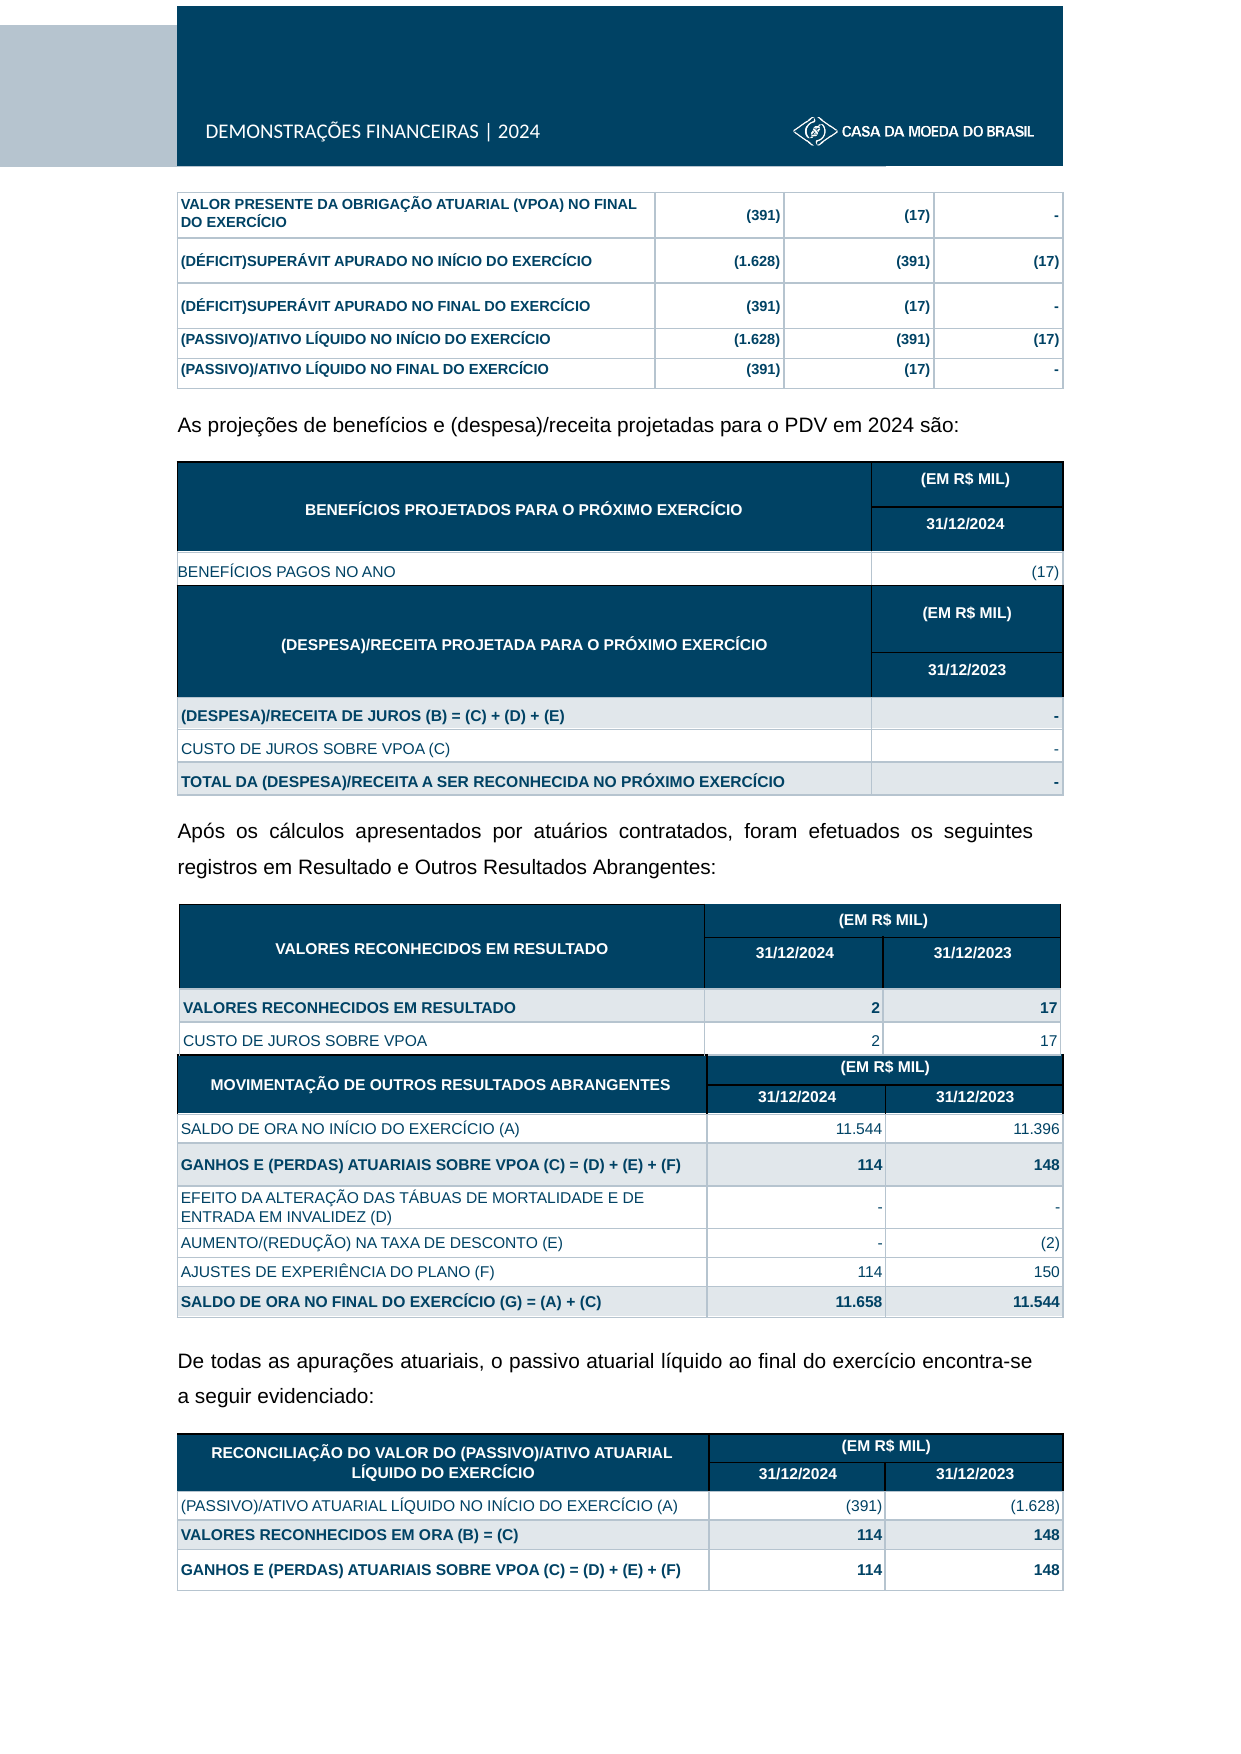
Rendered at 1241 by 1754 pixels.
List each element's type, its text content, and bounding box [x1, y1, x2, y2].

table_cell 11.544 [886, 1287, 1062, 1316]
table_cell (391) [656, 193, 783, 237]
table_cell (2) [886, 1229, 1062, 1257]
table_cell VALORES RECONHECIDOS EM RESULTADO [180, 990, 704, 1021]
text De todas as apurações atuariais, o passivo atuarial líquido ao final do exercício encontra-se a seguir evidenciado: [177, 1348, 1034, 1408]
table_cell - [872, 763, 1062, 794]
table_cell 2 [705, 990, 882, 1021]
table_cell (1.628) [656, 239, 783, 282]
table_cell - [708, 1229, 885, 1257]
table_cell (17) [935, 239, 1062, 282]
table_cell (EM R$ MIL) [708, 1054, 1062, 1084]
table_header BENEFÍCIOS PROJETADOS PARA O PRÓXIMO EXERCÍCIO [178, 463, 871, 551]
table_cell 114 [708, 1144, 885, 1185]
table_cell (DESPESA)/RECEITA PROJETADA PARA O PRÓXIMO EXERCÍCIO [178, 586, 871, 697]
table_cell AJUSTES DE EXPERIÊNCIA DO PLANO (F) [178, 1258, 706, 1286]
table_cell 114 [708, 1258, 885, 1286]
table_cell 17 [884, 1023, 1060, 1054]
table_cell (17) [785, 193, 933, 237]
table_cell GANHOS E (PERDAS) ATUARIAIS SOBRE VPOA (C) = (D) + (E) + (F) [178, 1144, 706, 1185]
table_cell SALDO DE ORA NO FINAL DO EXERCÍCIO (G) = (A) + (C) [178, 1287, 706, 1316]
table_cell (1.628) [886, 1492, 1062, 1519]
table_cell VALOR PRESENTE DA OBRIGAÇÃO ATUARIAL (VPOA) NO FINAL DO EXERCÍCIO [178, 193, 654, 237]
table_cell 148 [886, 1144, 1062, 1185]
table_cell 31/12/2023 [886, 1463, 1062, 1491]
table_cell (DESPESA)/RECEITA DE JUROS (B) = (C) + (D) + (E) [178, 698, 871, 728]
table_cell (391) [785, 239, 933, 282]
table_cell - [935, 359, 1062, 388]
table_cell (PASSIVO)/ATIVO ATUARIAL LÍQUIDO NO INÍCIO DO EXERCÍCIO (A) [178, 1492, 708, 1519]
table_cell 2 [705, 1023, 882, 1054]
table_cell TOTAL DA (DESPESA)/RECEITA A SER RECONHECIDA NO PRÓXIMO EXERCÍCIO [178, 763, 871, 794]
table_header VALORES RECONHECIDOS EM RESULTADO [180, 905, 704, 988]
table_cell (17) [785, 284, 933, 327]
text Após os cálculos apresentados por atuários contratados, foram efetuados os seguintes registros em Resultado e Outros Resultados Abrangentes: [177, 819, 1034, 879]
table_cell 31/12/2023 [884, 938, 1060, 988]
table_cell 114 [710, 1521, 884, 1549]
table_cell 114 [710, 1550, 884, 1589]
table_cell 11.396 [886, 1115, 1062, 1142]
table_cell 11.658 [708, 1287, 885, 1316]
table_cell SALDO DE ORA NO INÍCIO DO EXERCÍCIO (A) [178, 1115, 706, 1142]
table_cell - [708, 1187, 885, 1228]
table_cell CUSTO DE JUROS SOBRE VPOA (C) [178, 730, 871, 761]
table_cell - [872, 730, 1062, 761]
table_header RECONCILIAÇÃO DO VALOR DO (PASSIVO)/ATIVO ATUARIAL LÍQUIDO DO EXERCÍCIO [177, 1435, 708, 1491]
table_cell 17 [884, 990, 1060, 1021]
table_cell (17) [785, 359, 933, 388]
table_cell (PASSIVO)/ATIVO LÍQUIDO NO FINAL DO EXERCÍCIO [178, 359, 654, 388]
table_header (EM R$ MIL) [872, 463, 1062, 506]
table_cell MOVIMENTAÇÃO DE OUTROS RESULTADOS ABRANGENTES [178, 1056, 706, 1113]
table_cell - [935, 193, 1062, 237]
table_cell 31/12/2024 [708, 1086, 885, 1113]
table_cell 31/12/2024 [710, 1463, 884, 1491]
table_cell (PASSIVO)/ATIVO LÍQUIDO NO INÍCIO DO EXERCÍCIO [178, 329, 654, 358]
table_cell (391) [710, 1492, 884, 1519]
table_cell (391) [656, 359, 783, 388]
table_cell 150 [886, 1258, 1062, 1286]
table_header (EM R$ MIL) [710, 1435, 1062, 1462]
table_cell 148 [886, 1550, 1062, 1589]
table_cell - [935, 284, 1062, 327]
table_header (EM R$ MIL) [705, 904, 1060, 936]
table_cell (391) [785, 329, 933, 358]
table_cell - [886, 1187, 1062, 1228]
table_cell 31/12/2023 [872, 653, 1062, 697]
text As projeções de benefícios e (despesa)/receita projetadas para o PDV em 2024 são: [177, 412, 1034, 436]
table_cell VALORES RECONHECIDOS EM ORA (B) = (C) [178, 1521, 708, 1549]
table_cell GANHOS E (PERDAS) ATUARIAIS SOBRE VPOA (C) = (D) + (E) + (F) [178, 1550, 708, 1589]
table_cell (17) [935, 329, 1062, 358]
table_cell BENEFÍCIOS PAGOS NO ANO [178, 553, 871, 584]
table_cell (DÉFICIT)SUPERÁVIT APURADO NO FINAL DO EXERCÍCIO [178, 284, 654, 327]
table_cell - [872, 698, 1062, 728]
table_cell CUSTO DE JUROS SOBRE VPOA [180, 1023, 704, 1054]
table_cell 148 [886, 1521, 1062, 1549]
table_cell 31/12/2024 [705, 938, 882, 988]
table_cell AUMENTO/(REDUÇÃO) NA TAXA DE DESCONTO (E) [178, 1229, 706, 1257]
table_cell (17) [872, 553, 1062, 584]
table_cell 11.544 [708, 1115, 885, 1142]
table_cell 31/12/2024 [872, 508, 1062, 551]
table_cell EFEITO DA ALTERAÇÃO DAS TÁBUAS DE MORTALIDADE E DE ENTRADA EM INVALIDEZ (D) [178, 1187, 706, 1228]
table_cell (1.628) [656, 329, 783, 358]
table_cell (EM R$ MIL) [872, 586, 1062, 652]
table_cell (DÉFICIT)SUPERÁVIT APURADO NO INÍCIO DO EXERCÍCIO [178, 239, 654, 282]
table_cell (391) [656, 284, 783, 327]
table_cell 31/12/2023 [886, 1086, 1062, 1113]
